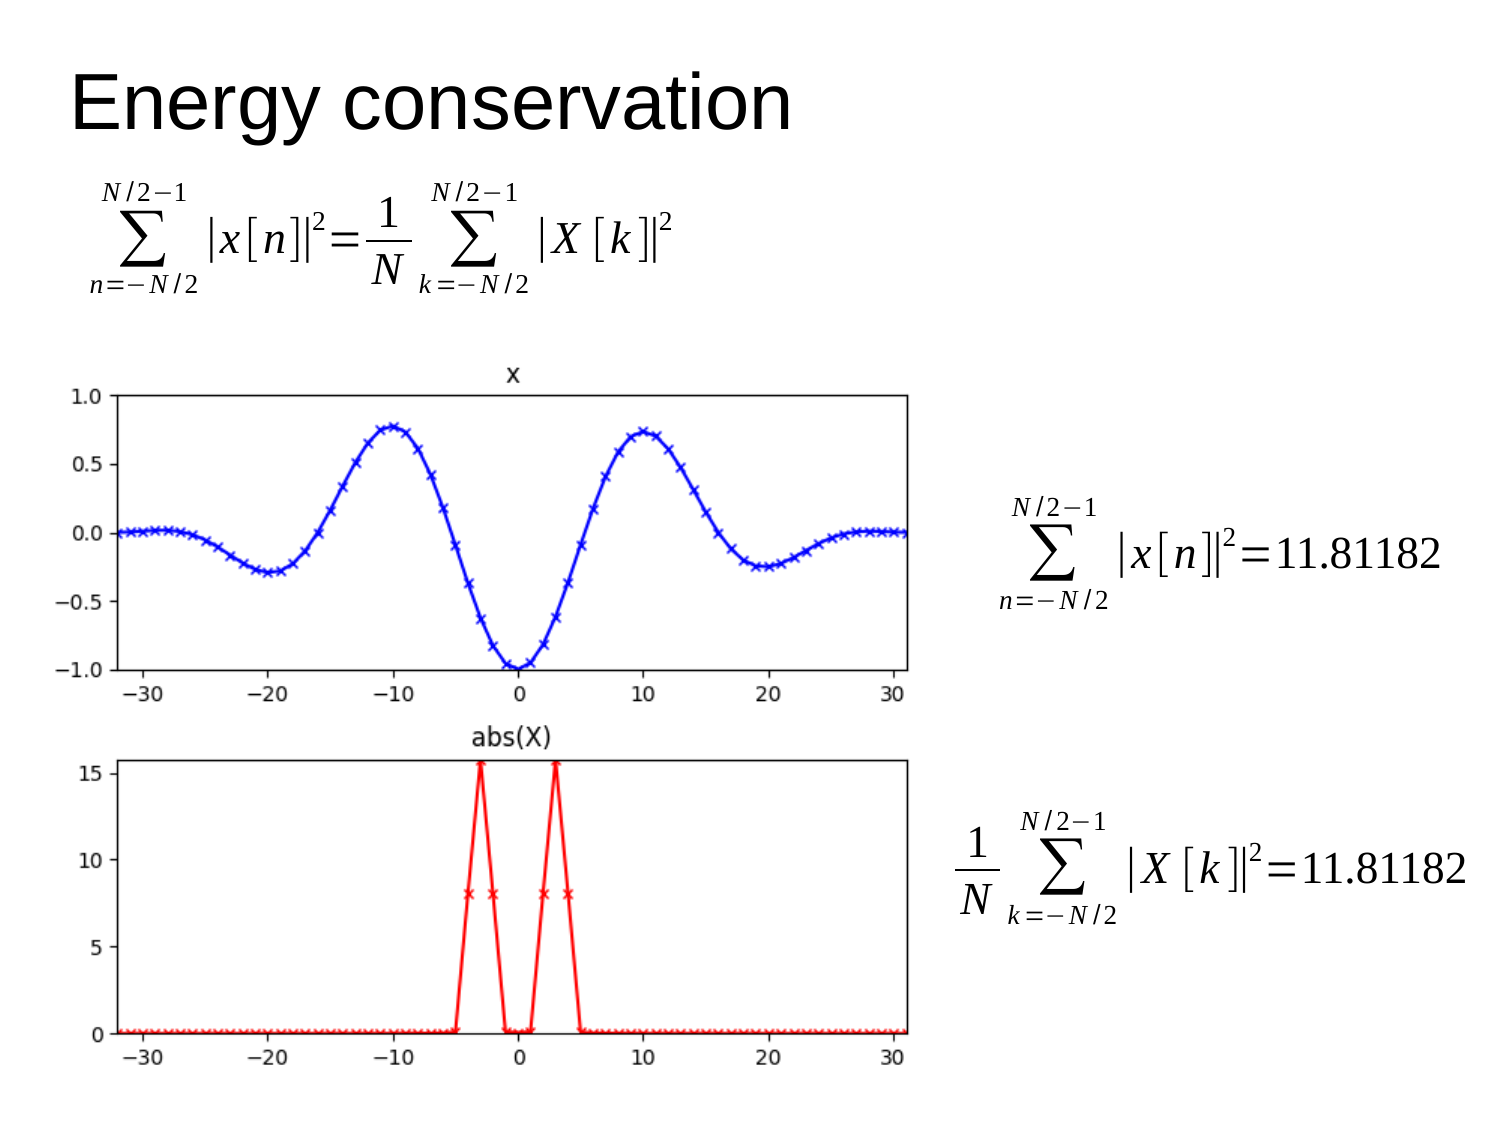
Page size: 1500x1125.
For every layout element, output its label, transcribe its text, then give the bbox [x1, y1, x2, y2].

chart [82, 176, 680, 300]
title Energy conservation [69, 27, 1420, 178]
chart [946, 806, 1475, 931]
chart [992, 491, 1450, 616]
picture [30, 341, 931, 1092]
